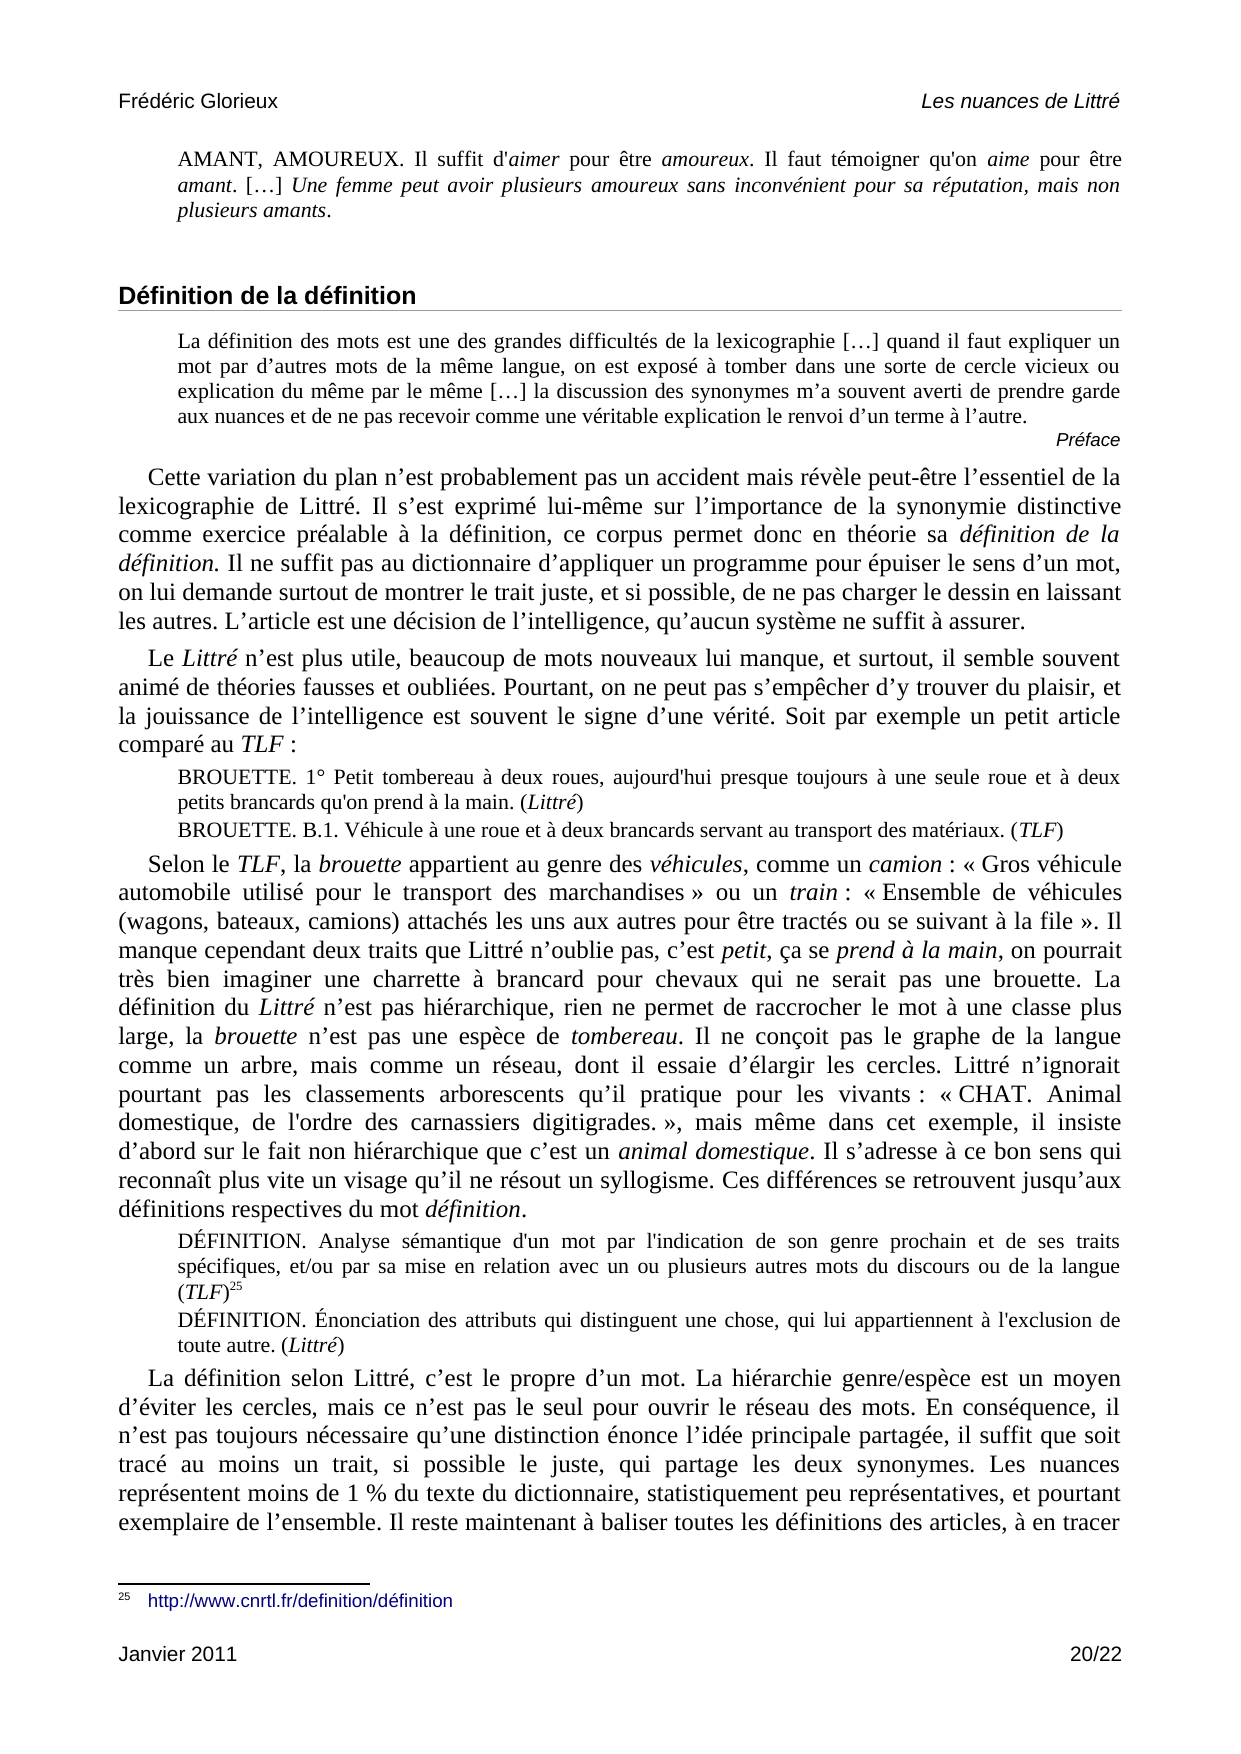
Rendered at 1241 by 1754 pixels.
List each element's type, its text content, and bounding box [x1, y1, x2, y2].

text DÉFINITION. Énonciation des attributs qui distinguent une chose, qui lui appartiennent à l'exclusion de toute autre. (Littré) [177, 1307, 1122, 1357]
subtitle Définition de la définition [118, 281, 1122, 310]
text Préface [236, 428, 1122, 450]
text La définition des mots est une des grandes difficultés de la lexicographie […] quand il faut expliquer un mot par d’autres mots de la même langue, on est exposé à tomber dans une sorte de cercle vicieux ou explication du même par le même […] la discussion des synonymes m’a souvent averti de prendre garde aux nuances et de ne pas recevoir comme une véritable explication le renvoi d’un terme à l’autre. [177, 328, 1122, 428]
text AMANT, AMOUREUX. Il suffit d'aimer pour être amoureux. Il faut témoigner qu'on aime pour être amant. […] Une femme peut avoir plusieurs amoureux sans inconvénient pour sa réputation, mais non plusieurs amants. [177, 146, 1122, 222]
text BROUETTE. 1° Petit tombereau à deux roues, aujourd'hui presque toujours à une seule roue et à deux petits brancards qu'on prend à la main. (Littré) [177, 764, 1122, 814]
text DÉFINITION. Analyse sémantique d'un mot par l'indication de son genre prochain et de ses traits spécifiques, et/ou par sa mise en relation avec un ou plusieurs autres mots du discours ou de la langue (TLF) [177, 1228, 1122, 1304]
text Selon le TLF, la brouette appartient au genre des véhicules, comme un camion : « Gros véhicule automobile utilisé pour le transport des marchandises » ou un train : « Ensemble de véhicules (wagons, bateaux, camions) attachés les uns aux autres pour être tractés ou se suivant à la file ». Il manque cependant deux traits que Littré n’oublie pas, c’est petit, ça se prend à la main, on pourrait très bien imaginer une charrette à brancard pour chevaux qui ne serait pas une brouette. La définition du Littré n’est pas hiérarchique, rien ne permet de raccrocher le mot à une classe plus large, la brouette n’est pas une espèce de tombereau. Il ne conçoit pas le graphe de la langue comme un arbre, mais comme un réseau, dont il essaie d’élargir les cercles. Littré n’ignorait pourtant pas les classements arborescents qu’il pratique pour les vivants : « CHAT. Animal domestique, de l'ordre des carnassiers digitigrades. », mais même dans cet exemple, il insiste d’abord sur le fait non hiérarchique que c’est un animal domestique. Il s’adresse à ce bon sens qui reconnaît plus vite un visage qu’il ne résout un syllogisme. Ces différences se retrouvent jusqu’aux définitions respectives du mot définition. [118, 849, 1122, 1222]
text La définition selon Littré, c’est le propre d’un mot. La hiérarchie genre/espèce est un moyen d’éviter les cercles, mais ce n’est pas le seul pour ouvrir le réseau des mots. En conséquence, il n’est pas toujours nécessaire qu’une distinction énonce l’idée principale partagée, il suffit que soit tracé au moins un trait, si possible le juste, qui partage les deux synonymes. Les nuances représentent moins de 1 % du texte du dictionnaire, statistiquement peu représentatives, et pourtant exemplaire de l’ensemble. Il reste maintenant à baliser toutes les définitions des articles, à en tracer [118, 1363, 1122, 1536]
text Cette variation du plan n’est probablement pas un accident mais révèle peut-être l’essentiel de la lexicographie de Littré. Il s’est exprimé lui-même sur l’importance de la synonymie distinctive comme exercice préalable à la définition, ce corpus permet donc en théorie sa définition de la définition. Il ne suffit pas au dictionnaire d’appliquer un programme pour épuiser le sens d’un mot, on lui demande surtout de montrer le trait juste, et si possible, de ne pas charger le dessin en laissant les autres. L’article est une décision de l’intelligence, qu’aucun système ne suffit à assurer. [118, 462, 1122, 634]
text BROUETTE. B.1. Véhicule à une roue et à deux brancards servant au transport des matériaux. (TLF) [177, 817, 1122, 843]
text http://www.cnrtl.fr/definition/définition [118, 1590, 1122, 1612]
text Le Littré n’est plus utile, beaucoup de mots nouveaux lui manque, et surtout, il semble souvent animé de théories fausses et oubliées. Pourtant, on ne peut pas s’empêcher d’y trouver du plaisir, et la jouissance de l’intelligence est souvent le signe d’une vérité. Soit par exemple un petit article comparé au TLF : [118, 643, 1122, 758]
